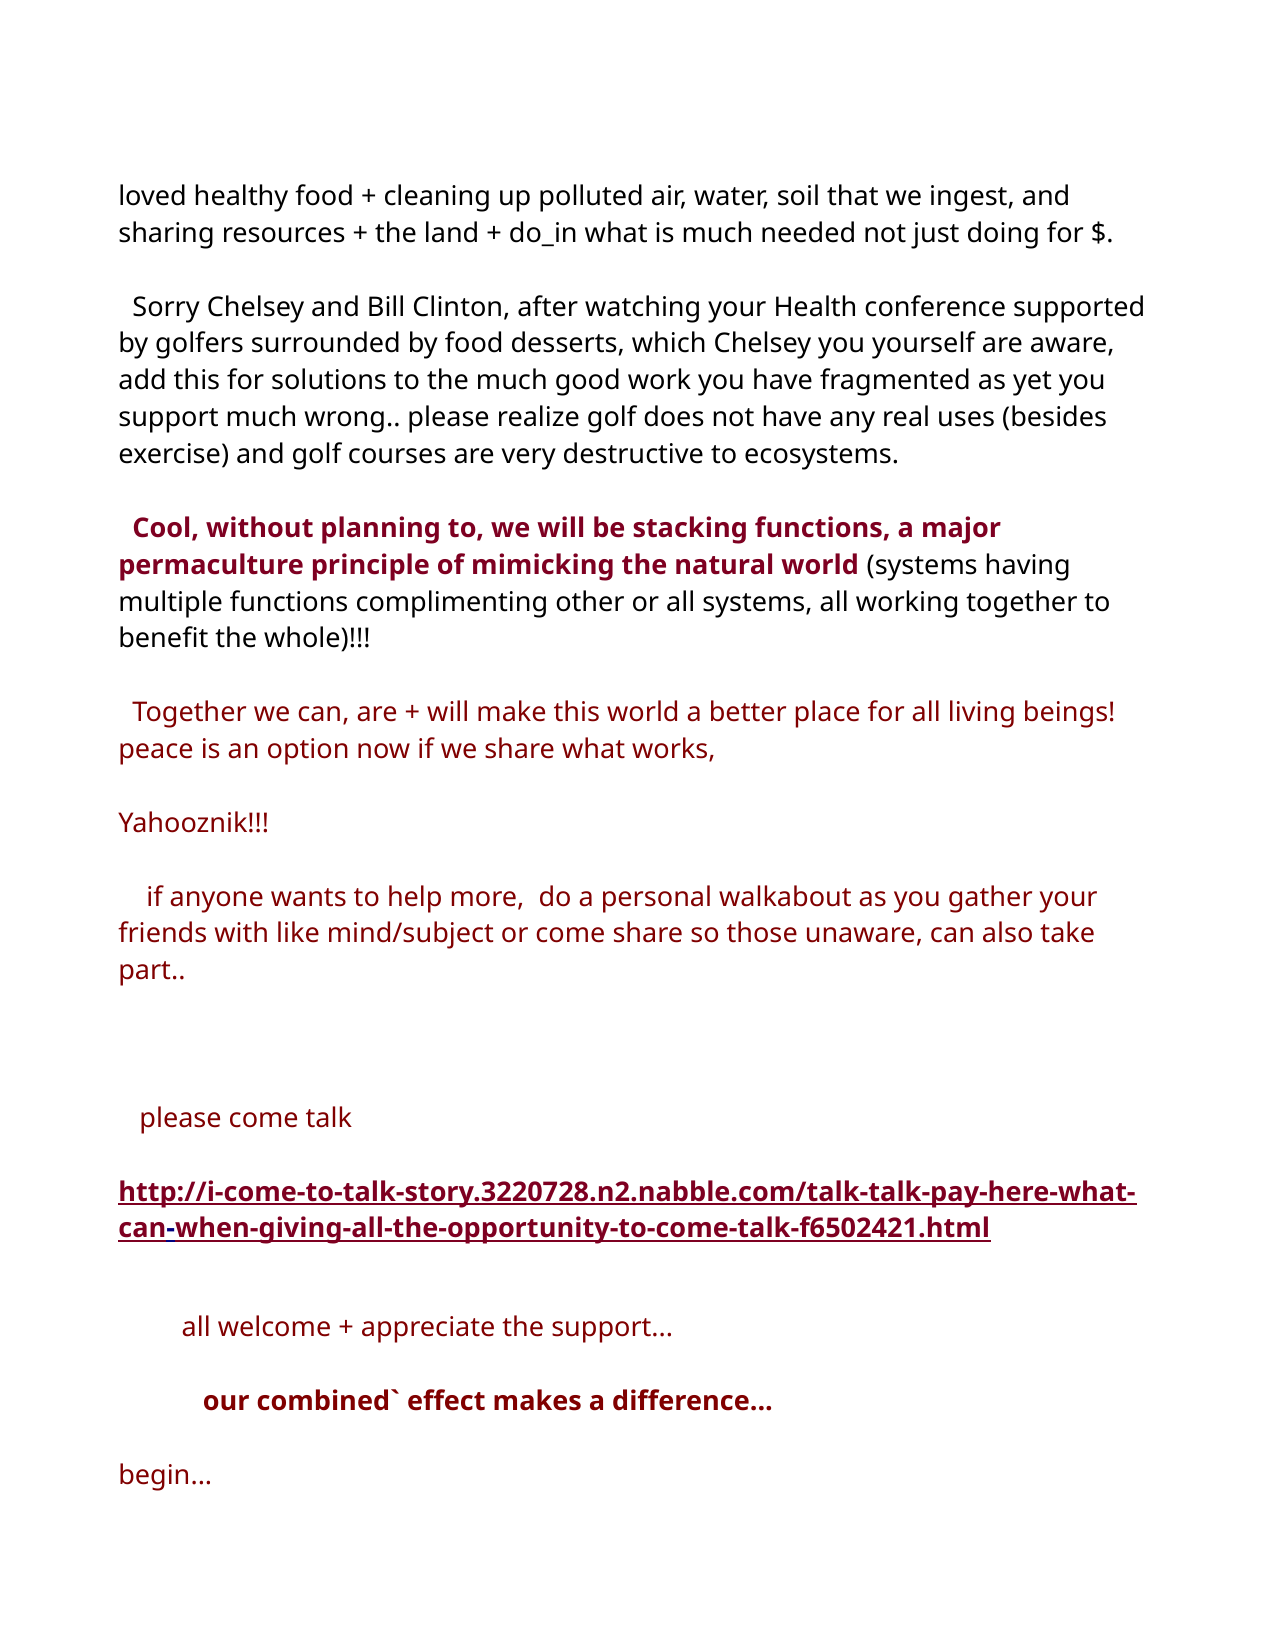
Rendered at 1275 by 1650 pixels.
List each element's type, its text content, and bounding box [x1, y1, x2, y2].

text Together we can, are + will make this world a better place for all living beings! peace is an option now if we share what works, [118, 693, 1157, 766]
text Yahooznik!!! [118, 803, 1157, 840]
text loved healthy food + cleaning up polluted air, water, soil that we ingest, and sharing resources + the land + do_in what is much needed not just doing for $. [118, 176, 1157, 250]
text Sorry Chelsey and Bill Clinton, after watching your Health conference supported by golfers surrounded by food desserts, which Chelsey you yourself are aware, add this for solutions to the much good work you have fragmented as yet you support much wrong.. please realize golf does not have any real uses (besides exercise) and golf courses are very destructive to ecosystems. [118, 287, 1157, 471]
text http://i-come-to-talk-story.3220728.n2.nabble.com/talk-talk-pay-here-what-can-when-giving-all-the-opportunity-to-come-talk-f6502421.html [118, 1172, 1157, 1246]
text please come talk [118, 1098, 1157, 1135]
text our combined` effect makes a difference... [118, 1381, 1157, 1418]
text all welcome + appreciate the support... [118, 1308, 1157, 1344]
text begin... [118, 1455, 1157, 1492]
text if anyone wants to help more, do a personal walkabout as you gather your friends with like mind/subject or come share so those unaware, can also take part.. [118, 877, 1157, 988]
text Cool, without planning to, we will be stacking functions, a major permaculture principle of mimicking the natural world (systems having multiple functions complimenting other or all systems, all working together to benefit the whole)!!! [118, 508, 1157, 693]
